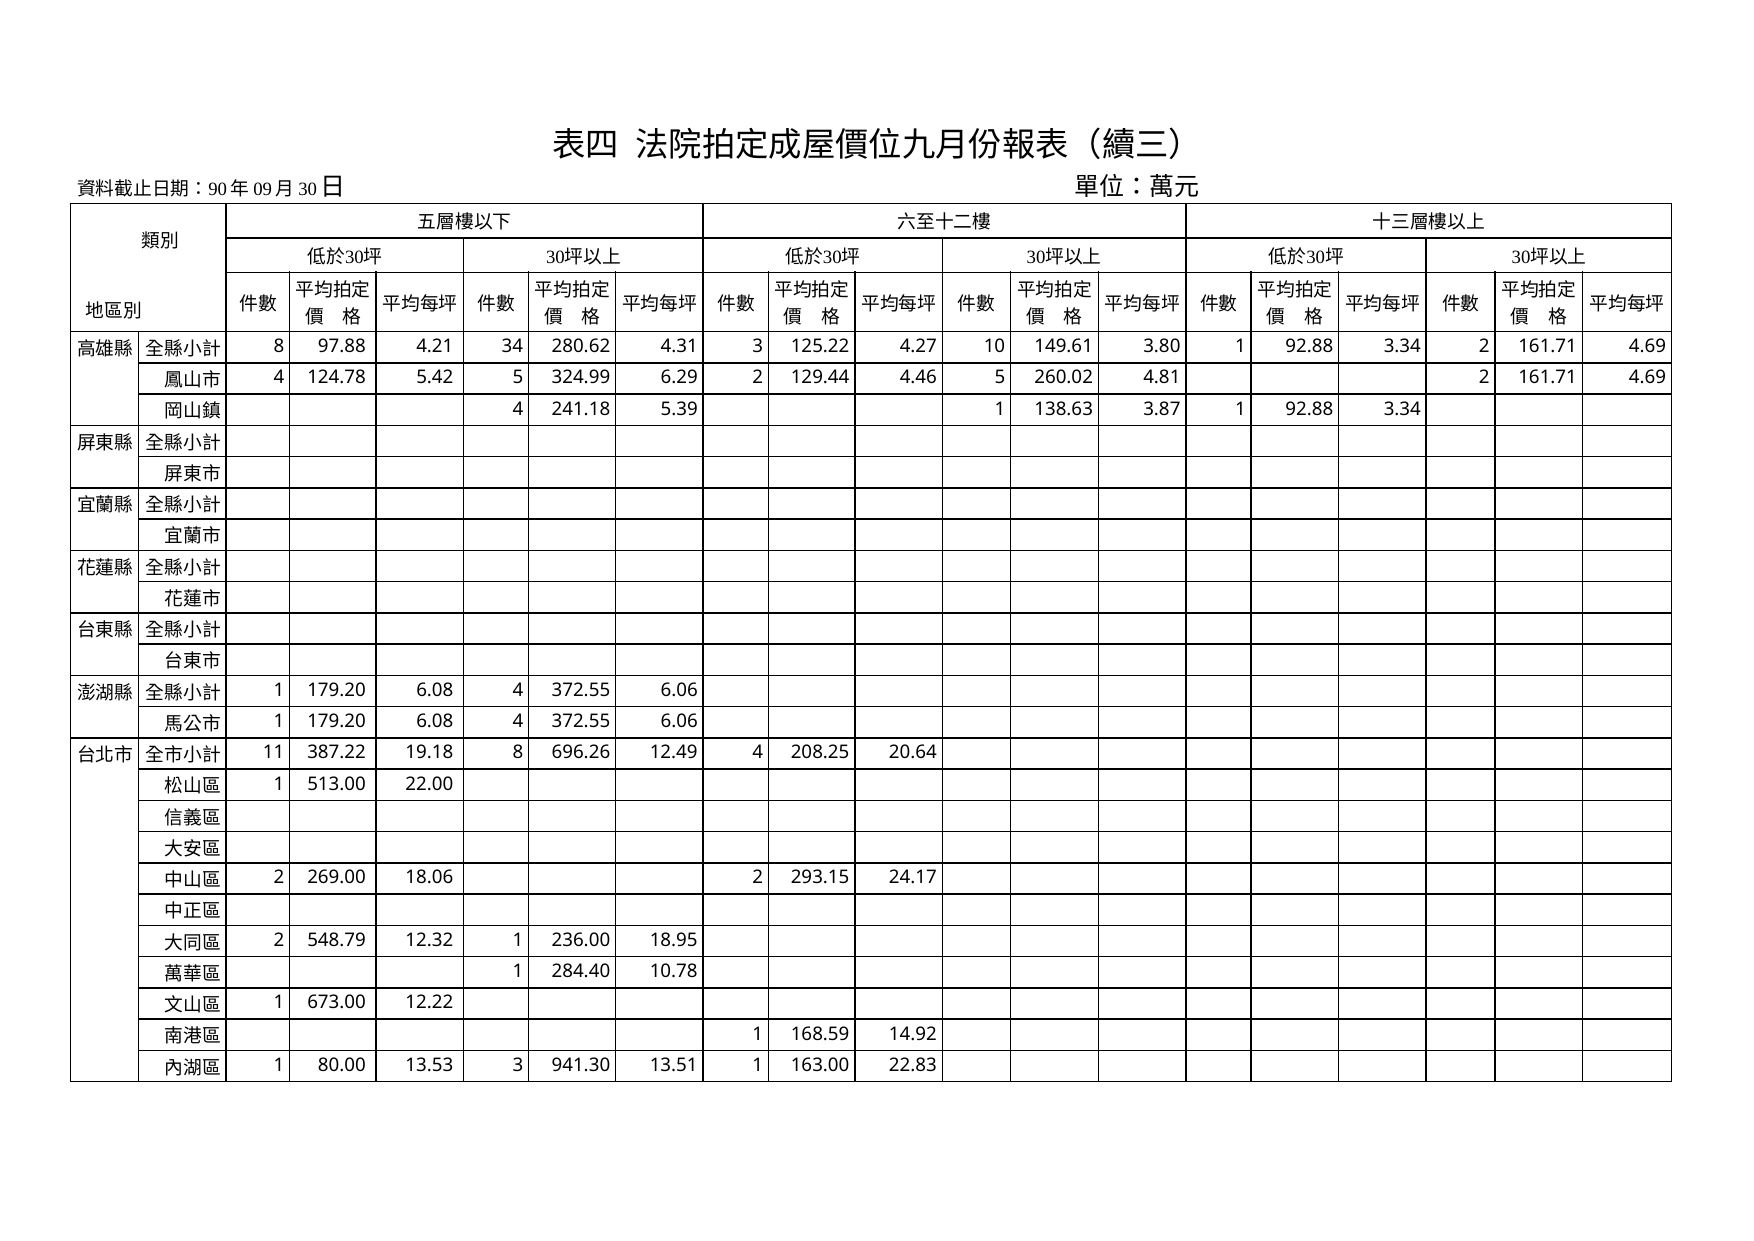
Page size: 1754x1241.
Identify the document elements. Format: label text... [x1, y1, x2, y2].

table_cell [377, 832, 463, 862]
table_cell [71, 393, 138, 424]
table_cell [1496, 926, 1582, 956]
table_cell [1011, 551, 1098, 581]
table_cell [856, 457, 942, 487]
table_cell [1252, 989, 1338, 1018]
table_cell [1496, 989, 1582, 1018]
table_cell [704, 989, 768, 1018]
table_cell [616, 895, 702, 924]
table_cell [769, 801, 854, 831]
table_cell [616, 1020, 702, 1049]
table_cell 269.00 [290, 864, 375, 893]
table_cell [377, 395, 463, 424]
table_cell [377, 457, 463, 487]
table_cell [464, 832, 528, 862]
table_cell [1427, 707, 1494, 737]
table_cell [856, 551, 942, 581]
table_cell [1011, 895, 1098, 924]
table_cell [464, 457, 528, 487]
table_cell 4.81 [1099, 364, 1185, 393]
table_cell [1099, 770, 1185, 799]
table_cell 12.32 [377, 926, 463, 956]
table_cell [856, 395, 942, 424]
table_cell [1011, 489, 1098, 518]
table_cell [71, 1050, 138, 1081]
table_cell [1583, 1020, 1671, 1049]
table_cell [1427, 395, 1494, 424]
table_cell 92.88 [1252, 395, 1338, 424]
table_cell [1187, 551, 1250, 581]
table_cell [1583, 864, 1671, 893]
table_cell [1496, 1051, 1582, 1081]
table_cell [1339, 582, 1425, 612]
table_cell [1339, 645, 1425, 674]
table_cell [1496, 801, 1582, 831]
table_cell [464, 1020, 528, 1049]
table_cell 件數 [1427, 273, 1494, 331]
table_cell 3.34 [1339, 395, 1425, 424]
table_cell [856, 770, 942, 799]
table_cell [464, 801, 528, 831]
table_cell [1187, 489, 1250, 518]
table_cell [290, 395, 375, 424]
table_cell [704, 707, 768, 737]
table_cell [1187, 364, 1250, 393]
table_cell 1 [227, 676, 289, 706]
table_cell [704, 614, 768, 643]
table_cell [704, 770, 768, 799]
table_cell 平均每坪 [856, 273, 942, 331]
table_cell 平均拍定價 格 [1496, 273, 1582, 331]
table_cell [1583, 395, 1671, 424]
table_cell [1011, 1051, 1098, 1081]
table_cell [227, 582, 289, 612]
table_cell [290, 520, 375, 549]
table_cell [1427, 989, 1494, 1018]
table_cell 6.06 [616, 676, 702, 706]
table_cell 花蓮市 [139, 582, 225, 612]
table_cell [529, 770, 615, 799]
text 資料截止日期：90年09月30日 單位：萬元 [77, 166, 1677, 203]
table_cell [529, 457, 615, 487]
table_cell 161.71 [1496, 332, 1582, 362]
table_cell 1 [943, 395, 1010, 424]
table_cell [943, 645, 1010, 674]
table_cell [1339, 739, 1425, 768]
table_cell 4 [464, 395, 528, 424]
table_cell [1099, 520, 1185, 549]
table_cell 4.31 [616, 332, 702, 362]
table_cell [1339, 551, 1425, 581]
table_cell [1339, 364, 1425, 393]
table_cell [529, 801, 615, 831]
table_cell [1583, 426, 1671, 456]
table_cell [377, 895, 463, 924]
table_cell 14.92 [856, 1020, 942, 1049]
table_cell [1011, 676, 1098, 706]
table_cell 宜蘭縣 [71, 489, 138, 518]
table_cell [1427, 520, 1494, 549]
table_cell [71, 800, 138, 831]
table_cell [1099, 864, 1185, 893]
table_cell 10 [943, 332, 1010, 362]
table_header 六至十二樓 [704, 204, 1185, 237]
table_cell [704, 520, 768, 549]
table_cell 324.99 [529, 364, 615, 393]
table_cell [1252, 457, 1338, 487]
table_cell [616, 989, 702, 1018]
table_cell 372.55 [529, 707, 615, 737]
table_cell [1099, 426, 1185, 456]
table_cell [1011, 1020, 1098, 1049]
table_cell 1 [227, 989, 289, 1018]
table_cell [377, 614, 463, 643]
table_cell 19.18 [377, 739, 463, 768]
table_cell [1427, 957, 1494, 987]
table_cell 全縣小計 [139, 332, 225, 362]
table_cell [71, 925, 138, 956]
table_cell [71, 987, 138, 1018]
table_cell 中山區 [139, 864, 225, 893]
table_cell 34 [464, 332, 528, 362]
table_cell [943, 770, 1010, 799]
table_cell [769, 582, 854, 612]
table_cell [1496, 395, 1582, 424]
table_cell [1252, 489, 1338, 518]
table_cell [1496, 551, 1582, 581]
table_cell [769, 957, 854, 987]
table_cell [1339, 457, 1425, 487]
table_cell [769, 395, 854, 424]
table_cell [856, 489, 942, 518]
table_cell [1583, 707, 1671, 737]
table_cell [1187, 989, 1250, 1018]
table_cell [943, 957, 1010, 987]
table_cell [856, 426, 942, 456]
table_cell 全縣小計 [139, 489, 225, 518]
table_cell [1011, 770, 1098, 799]
table_cell 平均拍定價 格 [290, 273, 375, 331]
table_cell 台東市 [139, 645, 225, 674]
table_cell 24.17 [856, 864, 942, 893]
table_cell 2 [704, 364, 768, 393]
table_cell 馬公市 [139, 707, 225, 737]
table_cell [1496, 520, 1582, 549]
table_cell [1583, 801, 1671, 831]
table_cell [1496, 864, 1582, 893]
table_cell [290, 551, 375, 581]
table_cell [529, 864, 615, 893]
table_cell [1187, 957, 1250, 987]
table_cell [1427, 1020, 1494, 1049]
table_cell 1 [464, 957, 528, 987]
table_cell 293.15 [769, 864, 854, 893]
table_cell [769, 520, 854, 549]
table_cell [769, 645, 854, 674]
table_cell [464, 989, 528, 1018]
table_cell [227, 551, 289, 581]
table_cell [1339, 426, 1425, 456]
table_cell [71, 831, 138, 862]
table_cell [704, 645, 768, 674]
table_cell 1 [1187, 332, 1250, 362]
table_cell [1252, 707, 1338, 737]
table_cell 548.79 [290, 926, 375, 956]
table_cell [1496, 707, 1582, 737]
table_cell 平均拍定價 格 [769, 273, 854, 331]
table_cell [1427, 489, 1494, 518]
table_cell 673.00 [290, 989, 375, 1018]
text 表四 法院拍定成屋價位九月份報表（續三） [77, 118, 1677, 166]
table_cell [704, 489, 768, 518]
table_cell [1496, 1020, 1582, 1049]
table_cell [856, 957, 942, 987]
table_cell 18.06 [377, 864, 463, 893]
table_cell [529, 989, 615, 1018]
table_cell [529, 645, 615, 674]
table_cell [1252, 801, 1338, 831]
table_cell 1 [227, 1051, 289, 1081]
table_cell [769, 489, 854, 518]
table_cell 6.08 [377, 676, 463, 706]
table_cell [227, 957, 289, 987]
table_cell 4.27 [856, 332, 942, 362]
table_cell 全縣小計 [139, 676, 225, 706]
table_cell [704, 426, 768, 456]
table_cell [1583, 957, 1671, 987]
table_cell [1187, 1051, 1250, 1081]
table_cell [1187, 645, 1250, 674]
table_cell [377, 1020, 463, 1049]
table_cell [1099, 489, 1185, 518]
table_cell 全縣小計 [139, 614, 225, 643]
table_cell [704, 832, 768, 862]
table_cell [71, 893, 138, 924]
table_cell [377, 426, 463, 456]
table_cell [1252, 957, 1338, 987]
table_cell [769, 426, 854, 456]
table_cell [71, 862, 138, 893]
table_cell [1339, 770, 1425, 799]
table_cell [1187, 457, 1250, 487]
table_cell [377, 551, 463, 581]
table_cell 30坪以上 [1427, 239, 1671, 271]
table_cell 260.02 [1011, 364, 1098, 393]
table_cell 124.78 [290, 364, 375, 393]
table_cell [943, 489, 1010, 518]
table_cell [290, 957, 375, 987]
table_cell 80.00 [290, 1051, 375, 1081]
table_cell [769, 832, 854, 862]
table_cell [290, 1020, 375, 1049]
table_cell [1339, 1020, 1425, 1049]
table_cell [377, 645, 463, 674]
table_cell [71, 768, 138, 799]
table_cell 低於30坪 [704, 239, 942, 271]
table_cell [769, 457, 854, 487]
table_cell [1427, 676, 1494, 706]
table_cell [704, 895, 768, 924]
table_cell [1427, 645, 1494, 674]
table_cell 信義區 [139, 801, 225, 831]
table_cell [1011, 832, 1098, 862]
table_cell [1099, 614, 1185, 643]
table_cell [769, 676, 854, 706]
table_cell [1339, 801, 1425, 831]
table_cell [704, 582, 768, 612]
table_cell 372.55 [529, 676, 615, 706]
table_cell 萬華區 [139, 957, 225, 987]
table_cell 平均每坪 [1339, 273, 1425, 331]
table_cell [1099, 707, 1185, 737]
table_cell [616, 489, 702, 518]
table_cell [943, 926, 1010, 956]
table_cell [529, 426, 615, 456]
table_cell [1496, 426, 1582, 456]
table_cell [1583, 989, 1671, 1018]
table_cell 1 [464, 926, 528, 956]
table_cell 大安區 [139, 832, 225, 862]
table_cell [1496, 676, 1582, 706]
table_cell [1496, 457, 1582, 487]
table_cell [1187, 739, 1250, 768]
table_cell [1099, 832, 1185, 862]
table_cell [529, 1020, 615, 1049]
table_cell 18.95 [616, 926, 702, 956]
table_cell [71, 518, 138, 549]
table_cell 30坪以上 [943, 239, 1185, 271]
table_cell [1252, 645, 1338, 674]
table_cell [227, 426, 289, 456]
table_cell 92.88 [1252, 332, 1338, 362]
table_cell [227, 832, 289, 862]
table_cell [943, 864, 1010, 893]
table_cell [704, 801, 768, 831]
table_cell [1496, 832, 1582, 862]
table_cell [529, 614, 615, 643]
table_cell [1339, 1051, 1425, 1081]
table_cell 平均每坪 [1583, 273, 1671, 331]
table_cell [1339, 957, 1425, 987]
table_cell [71, 581, 138, 612]
table_cell 件數 [943, 273, 1010, 331]
table_cell [1252, 614, 1338, 643]
table_cell 4.21 [377, 332, 463, 362]
table_cell 513.00 [290, 770, 375, 799]
table_cell [1011, 582, 1098, 612]
table_cell [1427, 739, 1494, 768]
table_cell [616, 551, 702, 581]
table_cell [290, 895, 375, 924]
table_cell [856, 895, 942, 924]
table_cell [1187, 832, 1250, 862]
table_cell [1583, 895, 1671, 924]
table_cell [227, 395, 289, 424]
table_cell 松山區 [139, 770, 225, 799]
table_cell [1099, 957, 1185, 987]
table_cell 1 [704, 1051, 768, 1081]
table_cell [1252, 1051, 1338, 1081]
table_cell [377, 801, 463, 831]
table_cell [1427, 457, 1494, 487]
table_cell [1339, 520, 1425, 549]
table_cell [1339, 707, 1425, 737]
table_cell [1583, 926, 1671, 956]
table_cell 中正區 [139, 895, 225, 924]
table_cell [71, 643, 138, 674]
table_cell [290, 426, 375, 456]
table_cell [1339, 489, 1425, 518]
table_cell 低於30坪 [227, 239, 463, 271]
table_cell 1 [227, 707, 289, 737]
table_cell [1099, 676, 1185, 706]
table_cell [1427, 832, 1494, 862]
table_cell 2 [1427, 364, 1494, 393]
table_cell [616, 864, 702, 893]
table_cell 12.22 [377, 989, 463, 1018]
table_cell 8 [227, 332, 289, 362]
table_cell 鳳山市 [139, 364, 225, 393]
table_cell [464, 426, 528, 456]
table_cell [227, 801, 289, 831]
table_cell 97.88 [290, 332, 375, 362]
table_cell 全市小計 [139, 739, 225, 768]
table_cell [1099, 457, 1185, 487]
table_cell [856, 989, 942, 1018]
table_cell 平均每坪 [377, 273, 463, 331]
table_cell 5.42 [377, 364, 463, 393]
table_cell [529, 551, 615, 581]
table_cell [704, 957, 768, 987]
table_cell [1427, 770, 1494, 799]
table_cell [227, 614, 289, 643]
table_cell [1583, 520, 1671, 549]
table_cell 大同區 [139, 926, 225, 956]
table_cell [1187, 582, 1250, 612]
table_cell [856, 707, 942, 737]
table_cell [769, 989, 854, 1018]
table_cell [943, 832, 1010, 862]
table_cell 129.44 [769, 364, 854, 393]
table_cell [1252, 1020, 1338, 1049]
table_cell [464, 520, 528, 549]
table_cell [1099, 739, 1185, 768]
table_cell [1011, 457, 1098, 487]
table_cell [943, 582, 1010, 612]
table_cell [1427, 864, 1494, 893]
table_cell [227, 895, 289, 924]
table_cell [1427, 551, 1494, 581]
table_cell [769, 707, 854, 737]
table_cell [1011, 864, 1098, 893]
table_cell [1583, 770, 1671, 799]
table_cell 4 [464, 707, 528, 737]
table_cell [856, 832, 942, 862]
table_cell 6.08 [377, 707, 463, 737]
table_cell 平均每坪 [1099, 273, 1185, 331]
table_cell [464, 489, 528, 518]
table_cell [529, 832, 615, 862]
table_cell [529, 895, 615, 924]
table_cell [1252, 832, 1338, 862]
table_cell [1252, 926, 1338, 956]
table_cell [1099, 989, 1185, 1018]
table_cell [856, 582, 942, 612]
table_cell [704, 457, 768, 487]
table_cell [1252, 582, 1338, 612]
table_cell [71, 362, 138, 393]
table_cell [1496, 489, 1582, 518]
table_cell [704, 926, 768, 956]
table_cell 168.59 [769, 1020, 854, 1049]
table_cell [227, 645, 289, 674]
table_cell [943, 551, 1010, 581]
table_cell [290, 832, 375, 862]
table_cell [1252, 770, 1338, 799]
table_cell [1099, 801, 1185, 831]
table_cell [1011, 614, 1098, 643]
table_cell 全縣小計 [139, 426, 225, 456]
table_cell [1496, 614, 1582, 643]
table_cell 4.46 [856, 364, 942, 393]
table_cell 6.06 [616, 707, 702, 737]
table_cell [1496, 645, 1582, 674]
table_cell [1583, 832, 1671, 862]
table_cell 屏東市 [139, 457, 225, 487]
table_cell [1496, 895, 1582, 924]
table_cell [1583, 582, 1671, 612]
table_cell [1583, 676, 1671, 706]
table_cell 平均每坪 [616, 273, 702, 331]
table_cell 1 [704, 1020, 768, 1049]
table_cell [1496, 739, 1582, 768]
table_cell [1187, 770, 1250, 799]
table_cell 11 [227, 739, 289, 768]
table_cell [1011, 520, 1098, 549]
table_cell [1583, 614, 1671, 643]
table_cell 30坪以上 [464, 239, 702, 271]
table_cell [1496, 582, 1582, 612]
table_cell [464, 614, 528, 643]
table_cell [856, 645, 942, 674]
table_cell [1339, 832, 1425, 862]
table_cell 南港區 [139, 1020, 225, 1049]
table_cell [1011, 989, 1098, 1018]
table_cell [227, 457, 289, 487]
table_cell 件數 [704, 273, 768, 331]
table_cell [943, 801, 1010, 831]
table_cell 10.78 [616, 957, 702, 987]
table_cell [1583, 457, 1671, 487]
table_cell [943, 520, 1010, 549]
table_cell 20.64 [856, 739, 942, 768]
table_cell [769, 895, 854, 924]
table_cell [1252, 364, 1338, 393]
table_cell [377, 489, 463, 518]
table_cell [616, 614, 702, 643]
table_cell [290, 489, 375, 518]
table_cell [1187, 707, 1250, 737]
table_cell [1583, 739, 1671, 768]
table_cell [464, 582, 528, 612]
table_cell 2 [227, 926, 289, 956]
table_cell 低於30坪 [1187, 239, 1425, 271]
table_cell [943, 989, 1010, 1018]
table_cell 3.87 [1099, 395, 1185, 424]
table_cell [1252, 739, 1338, 768]
table_cell 241.18 [529, 395, 615, 424]
table_cell [1496, 770, 1582, 799]
table_cell [1339, 989, 1425, 1018]
table_cell [616, 832, 702, 862]
table_cell 13.53 [377, 1051, 463, 1081]
table_cell 8 [464, 739, 528, 768]
table_cell 125.22 [769, 332, 854, 362]
table_cell [943, 895, 1010, 924]
table_cell 4 [227, 364, 289, 393]
table_cell 3.34 [1339, 332, 1425, 362]
table_cell [290, 645, 375, 674]
table_cell 280.62 [529, 332, 615, 362]
table_cell [377, 957, 463, 987]
table_cell 屏東縣 [71, 426, 138, 456]
table_cell [943, 739, 1010, 768]
table_cell [464, 645, 528, 674]
table_cell 件數 [464, 273, 528, 331]
table_cell [1187, 520, 1250, 549]
table_cell 236.00 [529, 926, 615, 956]
table_cell 22.00 [377, 770, 463, 799]
table_cell [1011, 707, 1098, 737]
table_cell 平均拍定價 格 [529, 273, 615, 331]
table_cell [1496, 957, 1582, 987]
table_cell 平均拍定價 格 [1252, 273, 1338, 331]
table_cell [529, 489, 615, 518]
table_cell 161.71 [1496, 364, 1582, 393]
table_cell [1427, 895, 1494, 924]
table_cell [1099, 1020, 1185, 1049]
table_cell 696.26 [529, 739, 615, 768]
table_cell 12.49 [616, 739, 702, 768]
table_cell [227, 1020, 289, 1049]
table_cell [769, 926, 854, 956]
table_cell 3 [704, 332, 768, 362]
table_cell [1187, 801, 1250, 831]
table_cell [1011, 801, 1098, 831]
table_cell [943, 457, 1010, 487]
table_cell [769, 770, 854, 799]
table_cell [943, 1020, 1010, 1049]
table_cell [704, 551, 768, 581]
table_cell [1583, 1051, 1671, 1081]
table_cell [943, 426, 1010, 456]
table_cell [856, 926, 942, 956]
table_cell [943, 707, 1010, 737]
table_cell 高雄縣 [71, 332, 138, 362]
table_cell [616, 426, 702, 456]
table_cell [1099, 645, 1185, 674]
table_cell [529, 520, 615, 549]
table_cell [290, 801, 375, 831]
table_cell [1427, 582, 1494, 612]
table_cell [856, 676, 942, 706]
table_cell [464, 895, 528, 924]
table_cell [616, 645, 702, 674]
table_cell [856, 520, 942, 549]
table_cell [616, 520, 702, 549]
table_cell [616, 770, 702, 799]
table_cell 內湖區 [139, 1051, 225, 1081]
table_cell 花蓮縣 [71, 551, 138, 581]
table_cell [856, 614, 942, 643]
table_cell [1099, 926, 1185, 956]
table_cell [290, 614, 375, 643]
table_cell [464, 551, 528, 581]
table_header 五層樓以下 [227, 204, 702, 237]
table_cell 5 [464, 364, 528, 393]
table_cell [71, 956, 138, 987]
table_cell [464, 864, 528, 893]
table_cell 387.22 [290, 739, 375, 768]
table_cell 149.61 [1011, 332, 1098, 362]
table_cell [227, 520, 289, 549]
table_cell [943, 676, 1010, 706]
table_cell [464, 770, 528, 799]
table_cell [1187, 864, 1250, 893]
table_cell 179.20 [290, 707, 375, 737]
table_cell [1583, 489, 1671, 518]
table_cell 平均拍定價 格 [1011, 273, 1098, 331]
table_cell [71, 1018, 138, 1049]
table_cell [1252, 551, 1338, 581]
table_cell 4 [704, 739, 768, 768]
table_cell [943, 1051, 1010, 1081]
table_cell 4.69 [1583, 364, 1671, 393]
table_cell [1187, 676, 1250, 706]
table_cell [943, 614, 1010, 643]
table_cell [71, 456, 138, 487]
table_cell 2 [1427, 332, 1494, 362]
table_cell [1339, 926, 1425, 956]
table_cell [1252, 520, 1338, 549]
table_cell 179.20 [290, 676, 375, 706]
table_cell [377, 520, 463, 549]
table_cell 208.25 [769, 739, 854, 768]
table_cell [1187, 1020, 1250, 1049]
table_cell [616, 582, 702, 612]
table_cell [1427, 801, 1494, 831]
table_cell [856, 801, 942, 831]
table_header 十三層樓以上 [1187, 204, 1671, 237]
table_cell 4 [464, 676, 528, 706]
table_cell [1252, 676, 1338, 706]
table_cell [1339, 864, 1425, 893]
table_cell 1 [227, 770, 289, 799]
table_cell [704, 676, 768, 706]
table_cell 台東縣 [71, 614, 138, 643]
table_cell 163.00 [769, 1051, 854, 1081]
table_cell 2 [227, 864, 289, 893]
table_cell 5.39 [616, 395, 702, 424]
table_header 類別 地區別 [71, 204, 225, 331]
table_cell 4.69 [1583, 332, 1671, 362]
table_cell [1252, 426, 1338, 456]
table_cell [377, 582, 463, 612]
table_cell [616, 457, 702, 487]
table_cell [1339, 676, 1425, 706]
table_cell [616, 801, 702, 831]
table_cell [290, 582, 375, 612]
table_cell 全縣小計 [139, 551, 225, 581]
table_cell [529, 582, 615, 612]
table_cell 1 [1187, 395, 1250, 424]
table_cell [769, 614, 854, 643]
table_cell [71, 706, 138, 737]
table_cell [1011, 645, 1098, 674]
table_cell [1011, 739, 1098, 768]
table_cell 件數 [227, 273, 289, 331]
table_cell 5 [943, 364, 1010, 393]
table_cell 2 [704, 864, 768, 893]
table_cell [1252, 864, 1338, 893]
table_cell [769, 551, 854, 581]
table_cell 件數 [1187, 273, 1250, 331]
table_cell [1187, 426, 1250, 456]
table_cell [1339, 895, 1425, 924]
table_cell [1427, 426, 1494, 456]
table_cell [1011, 926, 1098, 956]
table_cell [1099, 551, 1185, 581]
table_cell [1099, 1051, 1185, 1081]
table_cell 文山區 [139, 989, 225, 1018]
table_cell 3.80 [1099, 332, 1185, 362]
table_cell 3 [464, 1051, 528, 1081]
table_cell [290, 457, 375, 487]
table_cell [1252, 895, 1338, 924]
table_cell [1583, 645, 1671, 674]
table_cell [1187, 926, 1250, 956]
table_cell 138.63 [1011, 395, 1098, 424]
table_cell 台北市 [71, 739, 138, 768]
table_cell [1099, 582, 1185, 612]
table_cell 13.51 [616, 1051, 702, 1081]
table_cell 岡山鎮 [139, 395, 225, 424]
table_cell [1011, 957, 1098, 987]
table_cell 宜蘭市 [139, 520, 225, 549]
table_cell [1427, 1051, 1494, 1081]
table_cell [1583, 551, 1671, 581]
table_cell [1187, 895, 1250, 924]
table_cell [1011, 426, 1098, 456]
table_cell [1339, 614, 1425, 643]
table_cell [227, 489, 289, 518]
table_cell 284.40 [529, 957, 615, 987]
table_cell [1427, 926, 1494, 956]
table_cell [1099, 895, 1185, 924]
table_cell [704, 395, 768, 424]
table_cell [1427, 614, 1494, 643]
table_cell 941.30 [529, 1051, 615, 1081]
table_cell 澎湖縣 [71, 676, 138, 706]
table_cell [1187, 614, 1250, 643]
table_cell 6.29 [616, 364, 702, 393]
table_cell 22.83 [856, 1051, 942, 1081]
